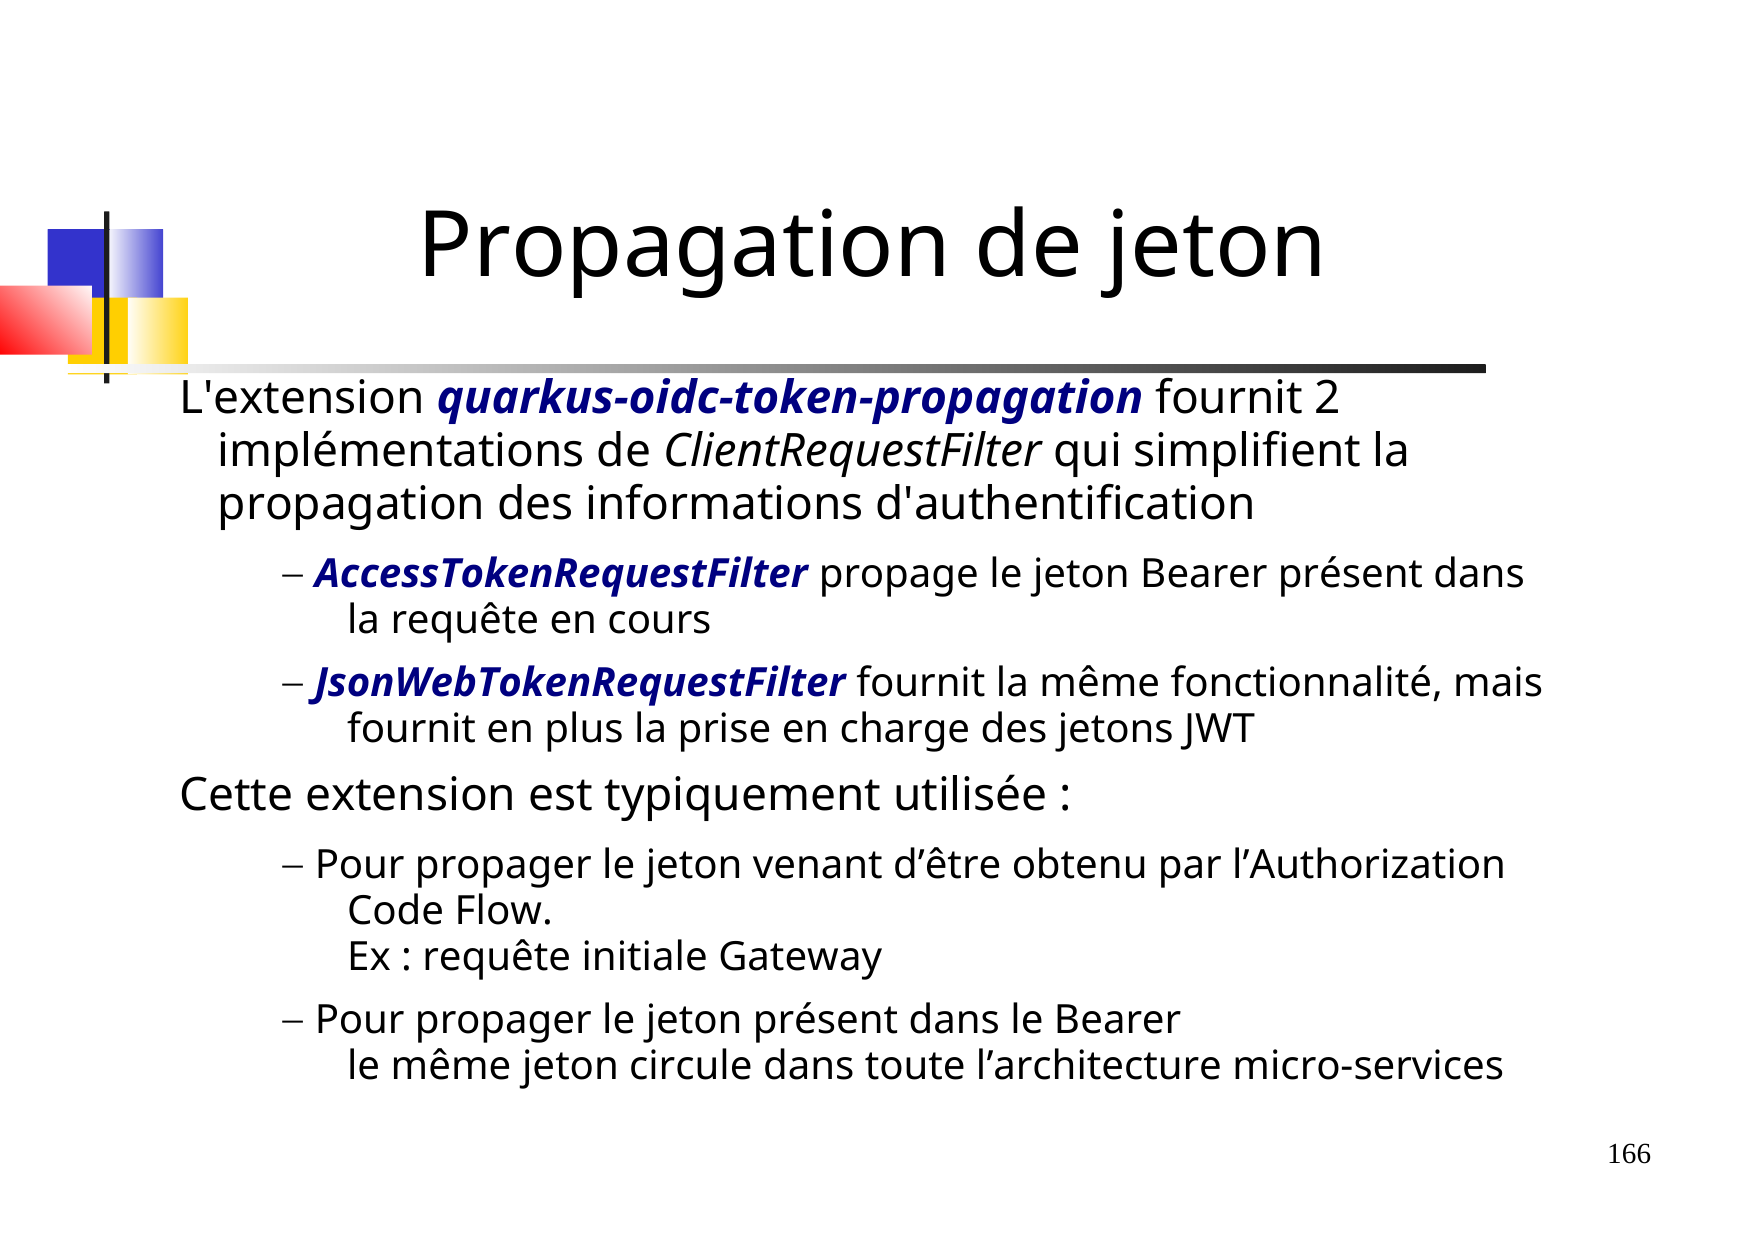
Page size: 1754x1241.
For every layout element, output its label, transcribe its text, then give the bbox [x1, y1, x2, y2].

title Propagation de jeton [179, 139, 1567, 351]
list L'extension quarkus-oidc-token-propagation fournit 2 implémentations de ClientRequestFilter qui simplifient la propagation des informations d'authentification AccessTokenRequestFilter propage le jeton Bearer présent dans la requête en cours JsonWebTokenRequestFilter fournit la même fonctionnalité, mais fournit en plus la prise en charge des jetons JWT Cette extension est typiquement utilisée : Pour propager le jeton venant d’être obtenu par l’Authorization Code Flow. Ex : requête initiale Gateway Pour propager le jeton présent dans le Bearer le même jeton circule dans toute l’architecture micro-services [179, 371, 1567, 1091]
